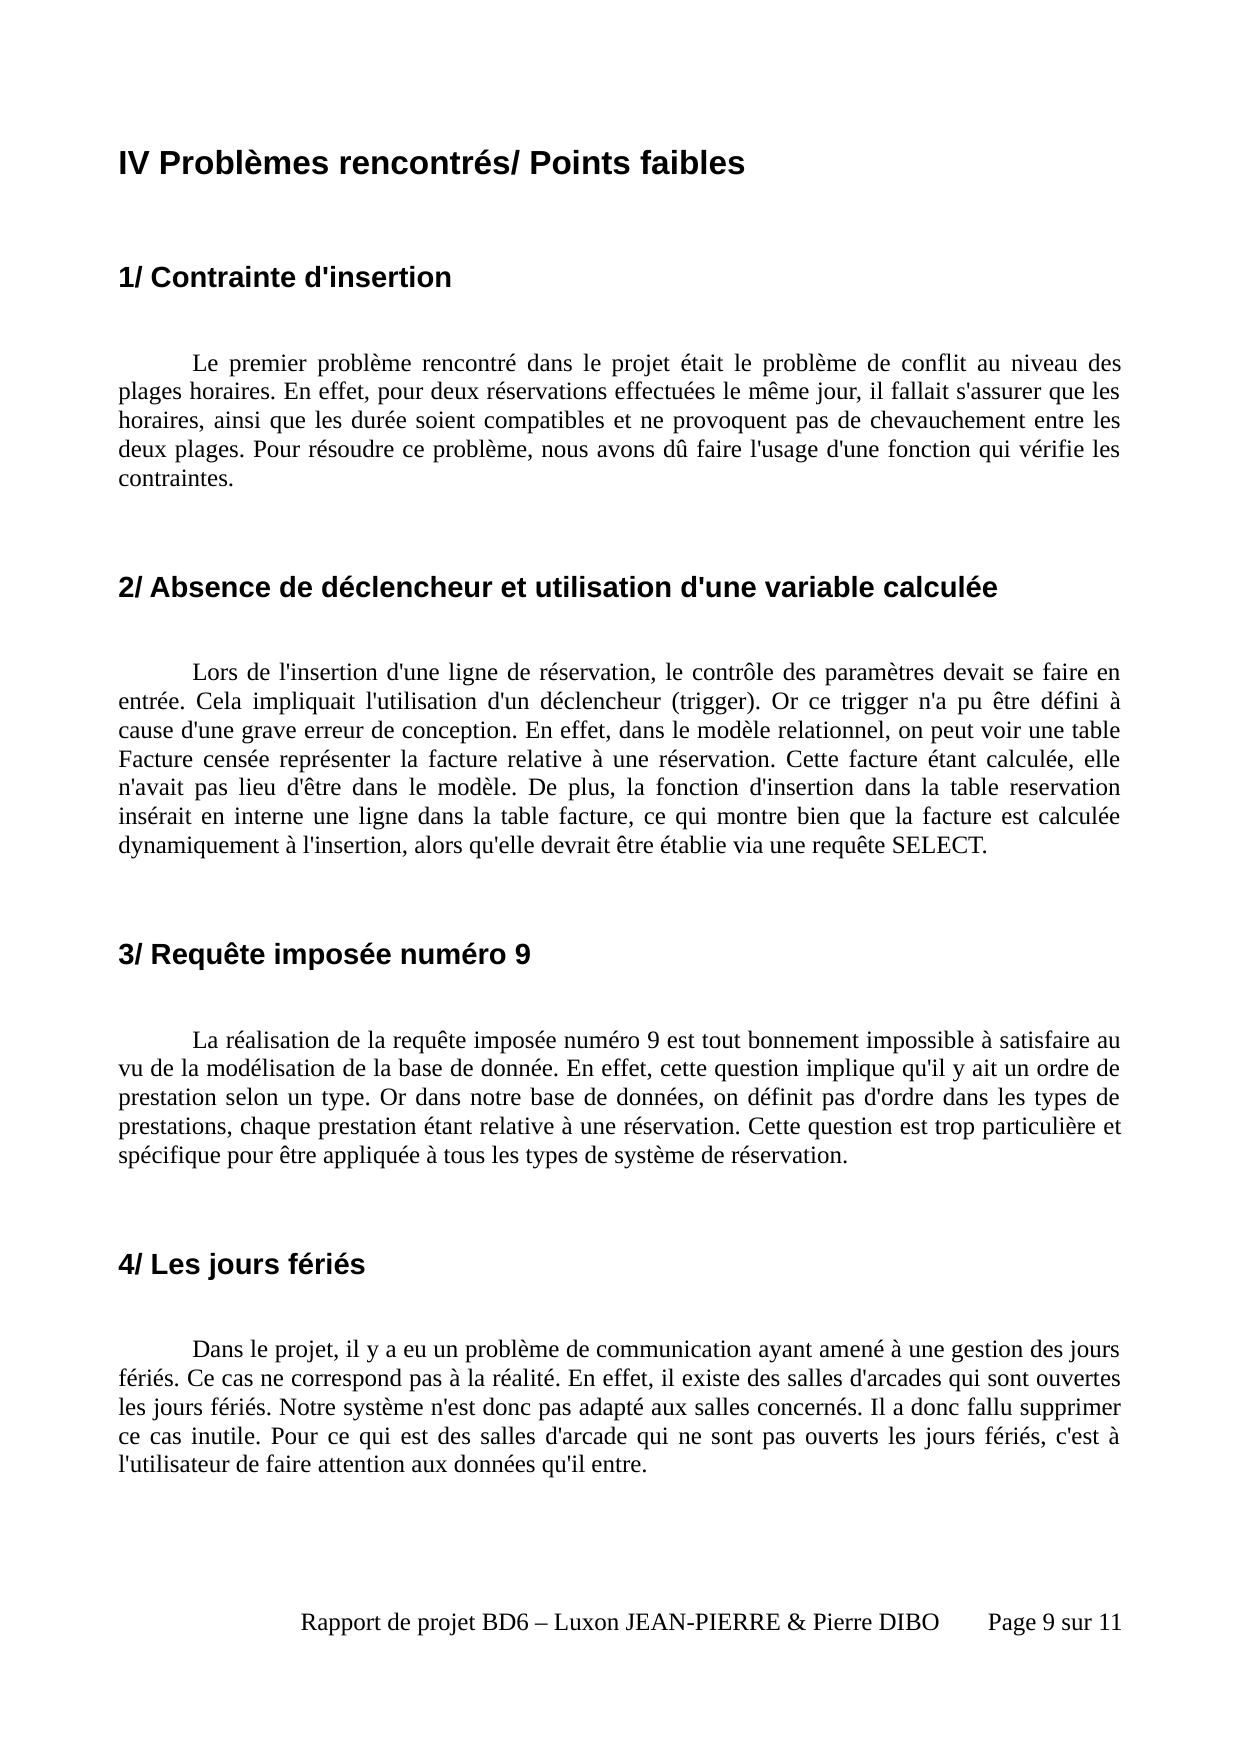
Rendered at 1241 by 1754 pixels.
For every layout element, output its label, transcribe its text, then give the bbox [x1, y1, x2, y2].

text Dans le projet, il y a eu un problème de communication ayant amené à une gestion des jours fériés. Ce cas ne correspond pas à la réalité. En effet, il existe des salles d'arcades qui sont ouvertes les jours fériés. Notre système n'est donc pas adapté aux salles concernés. Il a donc fallu supprimer ce cas inutile. Pour ce qui est des salles d'arcade qui ne sont pas ouverts les jours fériés, c'est à l'utilisateur de faire attention aux données qu'il entre. [118, 1334, 1122, 1478]
subtitle 3/ Requête imposée numéro 9 [118, 937, 1122, 971]
subtitle 2/ Absence de déclencheur et utilisation d'une variable calculée [118, 570, 1122, 604]
text Le premier problème rencontré dans le projet était le problème de conflit au niveau des plages horaires. En effet, pour deux réservations effectuées le même jour, il fallait s'assurer que les horaires, ainsi que les durée soient compatibles et ne provoquent pas de chevauchement entre les deux plages. Pour résoudre ce problème, nous avons dû faire l'usage d'une fonction qui vérifie les contraintes. [118, 348, 1122, 491]
subtitle 1/ Contrainte d'insertion [118, 260, 1122, 294]
subtitle IV Problèmes rencontrés/ Points faibles [118, 143, 1122, 182]
text Lors de l'insertion d'une ligne de réservation, le contrôle des paramètres devait se faire en entrée. Cela impliquait l'utilisation d'un déclencheur (trigger). Or ce trigger n'a pu être défini à cause d'une grave erreur de conception. En effet, dans le modèle relationnel, on peut voir une table Facture censée représenter la facture relative à une réservation. Cette facture étant calculée, elle n'avait pas lieu d'être dans le modèle. De plus, la fonction d'insertion dans la table reservation insérait en interne une ligne dans la table facture, ce qui montre bien que la facture est calculée dynamiquement à l'insertion, alors qu'elle devrait être établie via une requête SELECT. [118, 657, 1122, 859]
subtitle 4/ Les jours fériés [118, 1247, 1122, 1281]
text La réalisation de la requête imposée numéro 9 est tout bonnement impossible à satisfaire au vu de la modélisation de la base de donnée. En effet, cette question implique qu'il y ait un ordre de prestation selon un type. Or dans notre base de données, on définit pas d'ordre dans les types de prestations, chaque prestation étant relative à une réservation. Cette question est trop particulière et spécifique pour être appliquée à tous les types de système de réservation. [118, 1025, 1122, 1168]
